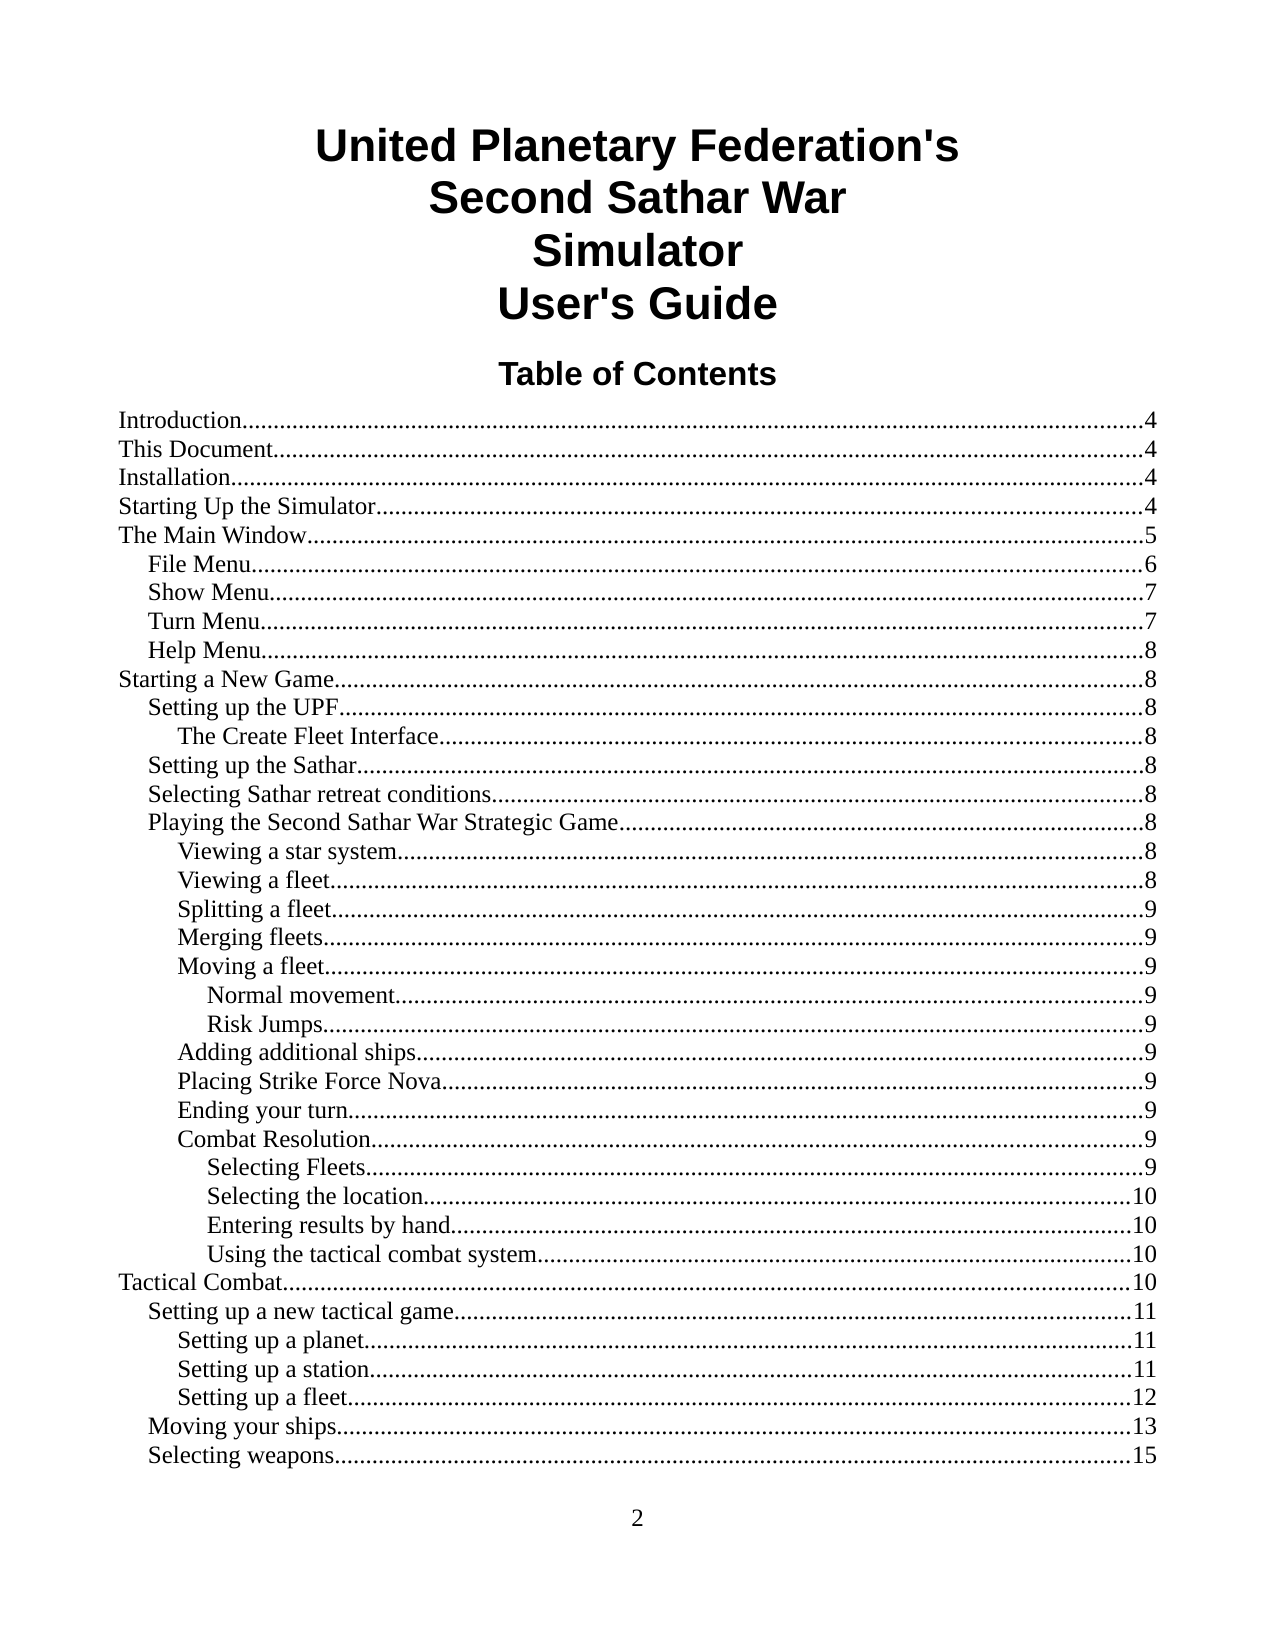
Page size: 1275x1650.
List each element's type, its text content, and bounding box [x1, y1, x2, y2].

text Playing the Second Sathar War Strategic Game 8 [148, 807, 1157, 836]
text Setting up a planet 11 [177, 1325, 1157, 1354]
text User's Guide [118, 276, 1157, 329]
text Using the tactical combat system 10 [207, 1239, 1157, 1267]
text Setting up a station 11 [177, 1354, 1157, 1382]
text Risk Jumps 9 [207, 1009, 1157, 1037]
text Moving your ships 13 [148, 1411, 1157, 1440]
text Setting up the UPF 8 [148, 692, 1157, 721]
text Adding additional ships 9 [177, 1037, 1157, 1066]
text The Create Fleet Interface 8 [177, 721, 1157, 750]
text United Planetary Federation's [118, 118, 1157, 171]
text Placing Strike Force Nova 9 [177, 1066, 1157, 1095]
text Viewing a star system 8 [177, 836, 1157, 865]
text Show Menu 7 [148, 577, 1157, 606]
text File Menu 6 [148, 549, 1157, 577]
text Combat Resolution 9 [177, 1124, 1157, 1152]
text Setting up a new tactical game 11 [148, 1296, 1157, 1325]
text Merging fleets 9 [177, 922, 1157, 951]
text Second Sathar War [118, 171, 1157, 223]
text Help Menu 8 [148, 635, 1157, 664]
text Selecting Sathar retreat conditions 8 [148, 779, 1157, 807]
text Normal movement 9 [207, 980, 1157, 1009]
text Starting Up the Simulator 4 [118, 491, 1157, 520]
text Selecting weapons 15 [148, 1440, 1157, 1469]
text Viewing a fleet 8 [177, 865, 1157, 894]
text The Main Window 5 [118, 520, 1157, 549]
text This Document 4 [118, 434, 1157, 462]
text Turn Menu 7 [148, 606, 1157, 635]
subtitle Table of Contents [118, 354, 1157, 392]
text Entering results by hand 10 [207, 1210, 1157, 1239]
text Simulator [118, 223, 1157, 276]
text Tactical Combat 10 [118, 1267, 1157, 1296]
text Setting up the Sathar 8 [148, 750, 1157, 779]
text Selecting the location 10 [207, 1181, 1157, 1210]
text Splitting a fleet 9 [177, 894, 1157, 922]
text Setting up a fleet 12 [177, 1382, 1157, 1411]
text Introduction 4 [118, 405, 1157, 434]
text Installation 4 [118, 462, 1157, 491]
text Moving a fleet 9 [177, 951, 1157, 980]
text Selecting Fleets 9 [207, 1152, 1157, 1181]
text Starting a New Game 8 [118, 664, 1157, 692]
text Ending your turn 9 [177, 1095, 1157, 1124]
